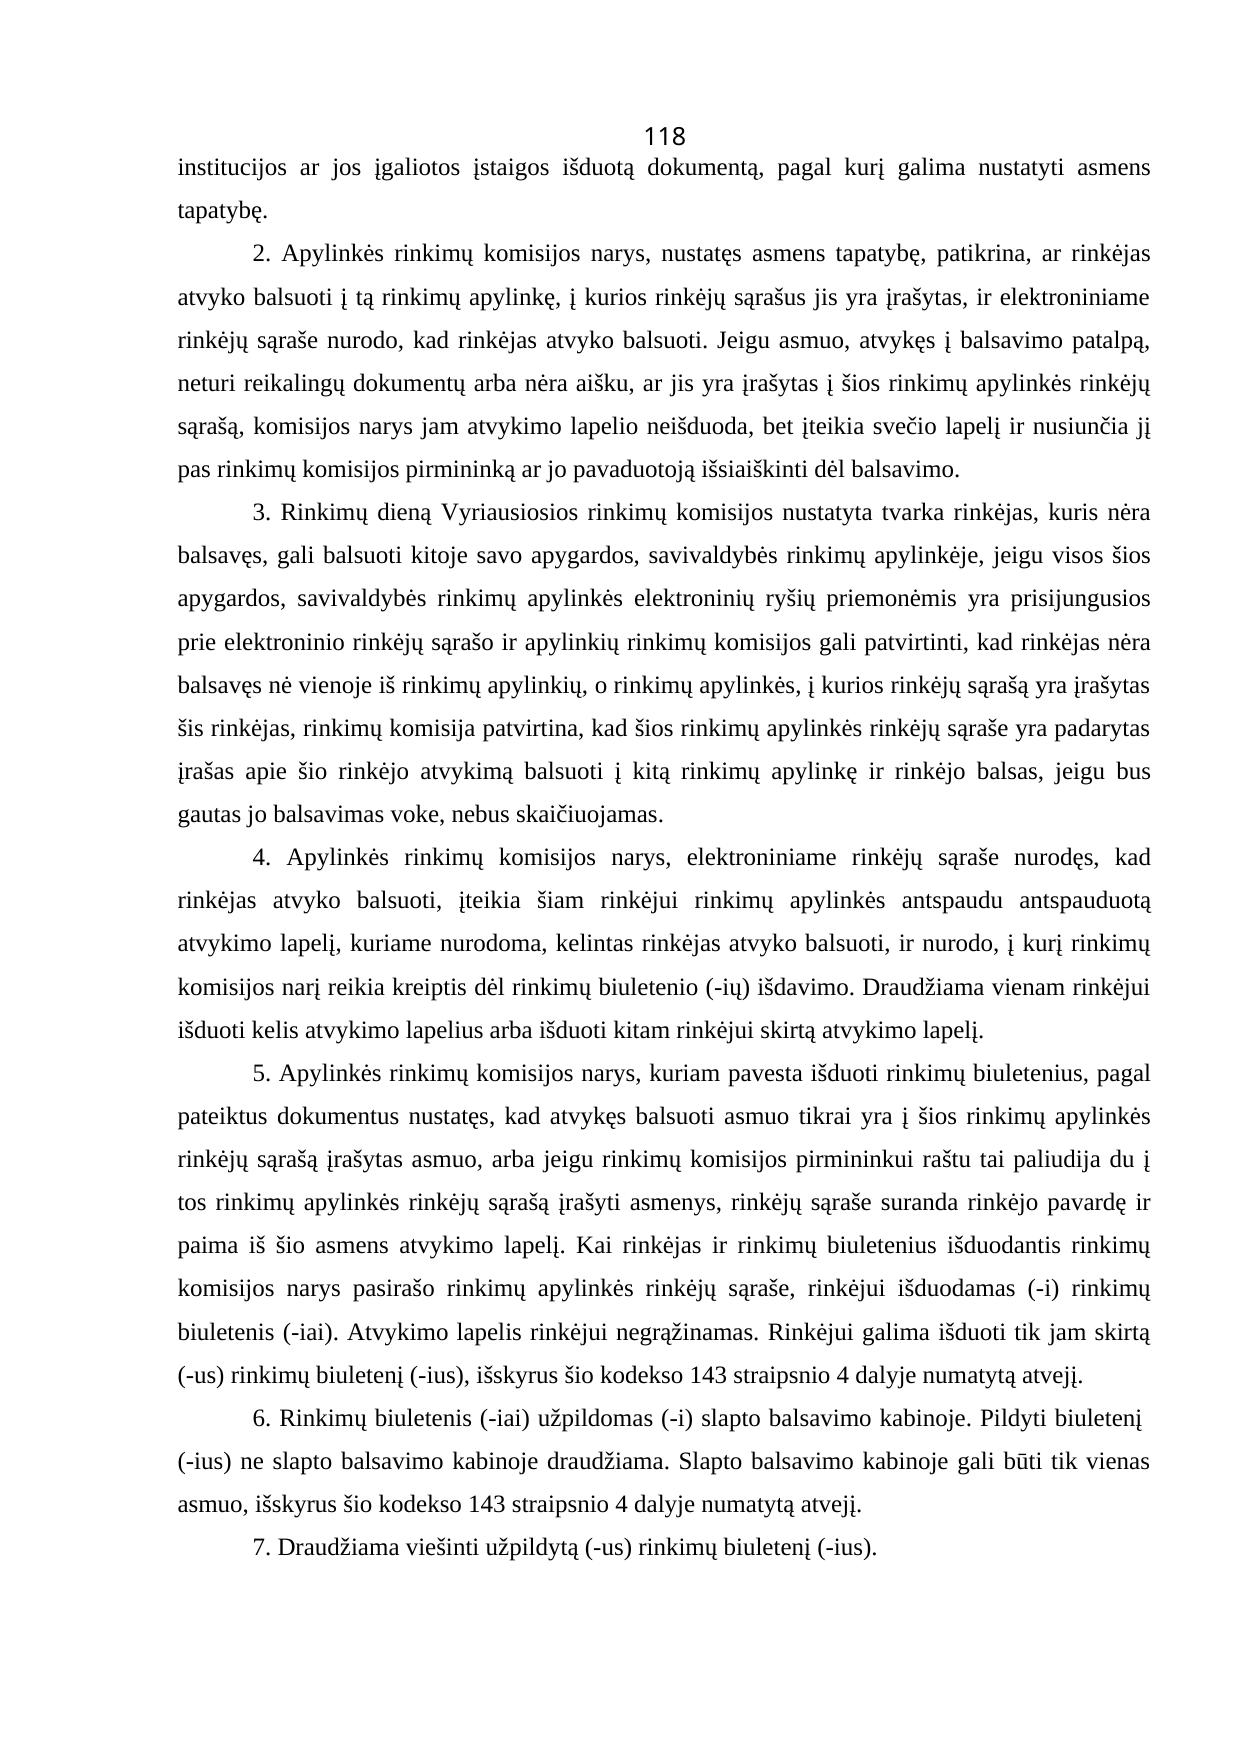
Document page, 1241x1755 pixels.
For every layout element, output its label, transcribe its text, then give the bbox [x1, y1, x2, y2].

text 2. Apylinkės rinkimų komisijos narys, nustatęs asmens tapatybę, patikrina, ar rinkėjas atvyko balsuoti į tą rinkimų apylinkę, į kurios rinkėjų sąrašus jis yra įrašytas, ir elektroniniame rinkėjų sąraše nurodo, kad rinkėjas atvyko balsuoti. Jeigu asmuo, atvykęs į balsavimo patalpą, neturi reikalingų dokumentų arba nėra aišku, ar jis yra įrašytas į šios rinkimų apylinkės rinkėjų sąrašą, komisijos narys jam atvykimo lapelio neišduoda, bet įteikia svečio lapelį ir nusiunčia jį pas rinkimų komisijos pirmininką ar jo pavaduotoją išsiaiškinti dėl balsavimo. [177, 238, 1152, 483]
text 5. Apylinkės rinkimų komisijos narys, kuriam pavesta išduoti rinkimų biuletenius, pagal pateiktus dokumentus nustatęs, kad atvykęs balsuoti asmuo tikrai yra į šios rinkimų apylinkės rinkėjų sąrašą įrašytas asmuo, arba jeigu rinkimų komisijos pirmininkui raštu tai paliudija du į tos rinkimų apylinkės rinkėjų sąrašą įrašyti asmenys, rinkėjų sąraše suranda rinkėjo pavardę ir paima iš šio asmens atvykimo lapelį. Kai rinkėjas ir rinkimų biuletenius išduodantis rinkimų komisijos narys pasirašo rinkimų apylinkės rinkėjų sąraše, rinkėjui išduodamas (-i) rinkimų biuletenis (-iai). Atvykimo lapelis rinkėjui negrąžinamas. Rinkėjui galima išduoti tik jam skirtą (-us) rinkimų biuletenį (-ius), išskyrus šio kodekso 143 straipsnio 4 dalyje numatytą atvejį. [177, 1058, 1152, 1388]
text 4. Apylinkės rinkimų komisijos narys, elektroniniame rinkėjų sąraše nurodęs, kad rinkėjas atvyko balsuoti, įteikia šiam rinkėjui rinkimų apylinkės antspaudu antspauduotą atvykimo lapelį, kuriame nurodoma, kelintas rinkėjas atvyko balsuoti, ir nurodo, į kurį rinkimų komisijos narį reikia kreiptis dėl rinkimų biuletenio (-ių) išdavimo. Draudžiama vienam rinkėjui išduoti kelis atvykimo lapelius arba išduoti kitam rinkėjui skirtą atvykimo lapelį. [177, 842, 1152, 1043]
text 7. Draudžiama viešinti užpildytą (-us) rinkimų biuletenį (-ius). [177, 1532, 1152, 1561]
text institucijos ar jos įgaliotos įstaigos išduotą dokumentą, pagal kurį galima nustatyti asmens tapatybę. [177, 152, 1152, 224]
text 3. Rinkimų dieną Vyriausiosios rinkimų komisijos nustatyta tvarka rinkėjas, kuris nėra balsavęs, gali balsuoti kitoje savo apygardos, savivaldybės rinkimų apylinkėje, jeigu visos šios apygardos, savivaldybės rinkimų apylinkės elektroninių ryšių priemonėmis yra prisijungusios prie elektroninio rinkėjų sąrašo ir apylinkių rinkimų komisijos gali patvirtinti, kad rinkėjas nėra balsavęs nė vienoje iš rinkimų apylinkių, o rinkimų apylinkės, į kurios rinkėjų sąrašą yra įrašytas šis rinkėjas, rinkimų komisija patvirtina, kad šios rinkimų apylinkės rinkėjų sąraše yra padarytas įrašas apie šio rinkėjo atvykimą balsuoti į kitą rinkimų apylinkę ir rinkėjo balsas, jeigu bus gautas jo balsavimas voke, nebus skaičiuojamas. [177, 497, 1152, 828]
text 6. Rinkimų biuletenis (-iai) užpildomas (-i) slapto balsavimo kabinoje. Pildyti biuletenį (-ius) ne slapto balsavimo kabinoje draudžiama. Slapto balsavimo kabinoje gali būti tik vienas asmuo, išskyrus šio kodekso 143 straipsnio 4 dalyje numatytą atvejį. [177, 1403, 1152, 1518]
